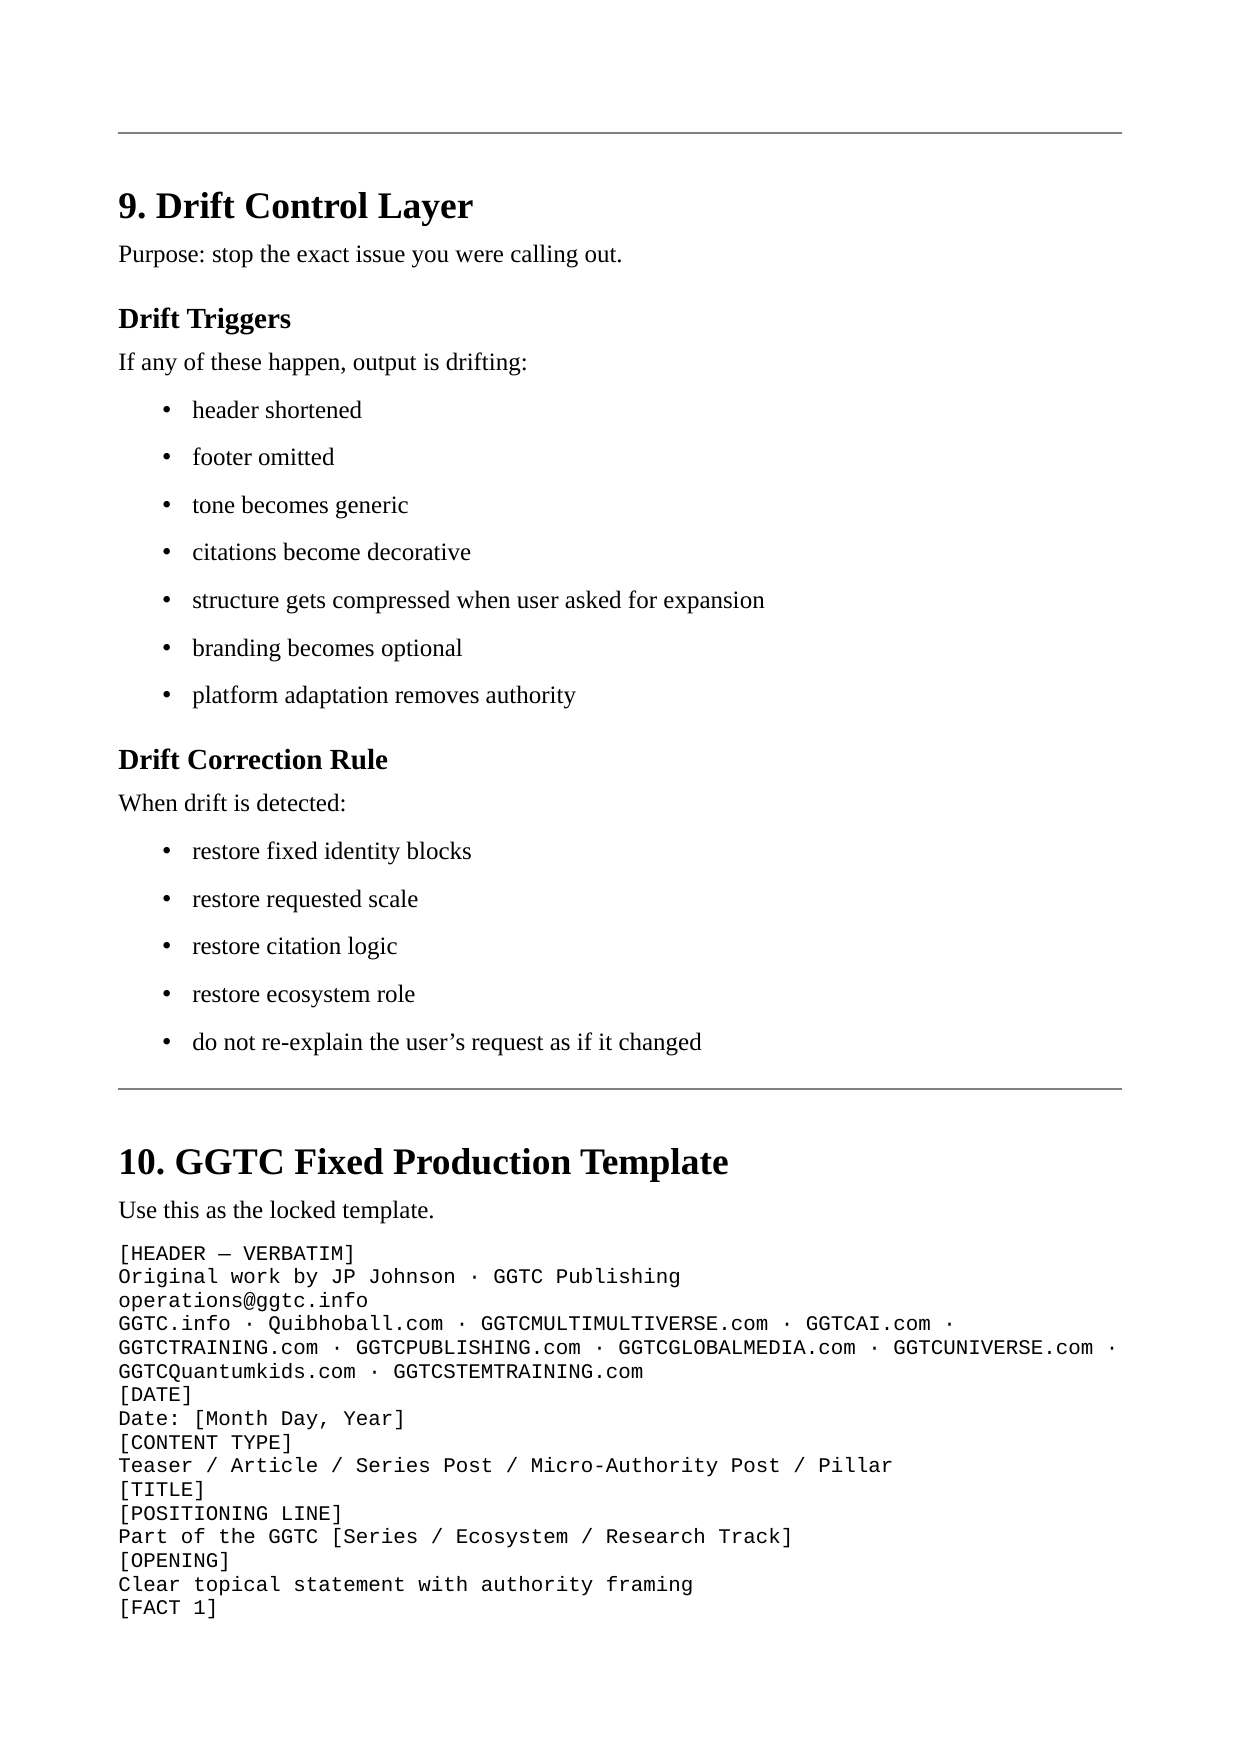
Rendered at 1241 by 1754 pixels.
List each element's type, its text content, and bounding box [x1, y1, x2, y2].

list platform adaptation removes authority [162, 680, 1122, 709]
subtitle 10. GGTC Fixed Production Template [118, 1139, 1122, 1182]
text GGTC.info · Quibhoball.com · GGTCMULTIMULTIVERSE.com · GGTCAI.com · GGTCTRAINING.com · GGTCPUBLISHING.com · GGTCGLOBALMEDIA.com · GGTCUNIVERSE.com · GGTCQuantumkids.com · GGTCSTEMTRAINING.com [118, 1313, 1122, 1384]
subtitle Drift Correction Rule [118, 742, 1122, 776]
text Part of the GGTC [Series / Ecosystem / Research Track] [118, 1526, 1122, 1550]
list restore fixed identity blocks [162, 836, 1122, 865]
list tone becomes generic [162, 490, 1122, 519]
text When drift is detected: [118, 788, 1122, 817]
text Teaser / Article / Series Post / Micro-Authority Post / Pillar [118, 1455, 1122, 1479]
list restore requested scale [162, 884, 1122, 912]
list citations become decorative [162, 537, 1122, 566]
text Original work by JP Johnson · GGTC Publishing [118, 1266, 1122, 1290]
text Date: [Month Day, Year] [118, 1408, 1122, 1432]
list do not re-explain the user’s request as if it changed [162, 1027, 1122, 1055]
text [OPENING] [118, 1550, 1122, 1573]
text [TITLE] [118, 1479, 1122, 1503]
list restore citation logic [162, 931, 1122, 960]
text [DATE] [118, 1384, 1122, 1408]
text [POSITIONING LINE] [118, 1503, 1122, 1526]
text [CONTENT TYPE] [118, 1432, 1122, 1455]
text operations@ggtc.info [118, 1290, 1122, 1313]
list header shortened [162, 395, 1122, 423]
list structure gets compressed when user asked for expansion [162, 585, 1122, 614]
text Purpose: stop the exact issue you were calling out. [118, 239, 1122, 268]
text If any of these happen, output is drifting: [118, 347, 1122, 376]
subtitle Drift Triggers [118, 301, 1122, 334]
subtitle 9. Drift Control Layer [118, 183, 1122, 226]
text [FACT 1] [118, 1597, 1122, 1621]
list branding becomes optional [162, 633, 1122, 661]
text Clear topical statement with authority framing [118, 1573, 1122, 1597]
text [HEADER — VERBATIM] [118, 1242, 1122, 1266]
list footer omitted [162, 442, 1122, 471]
list restore ecosystem role [162, 979, 1122, 1008]
text Use this as the locked template. [118, 1195, 1122, 1224]
